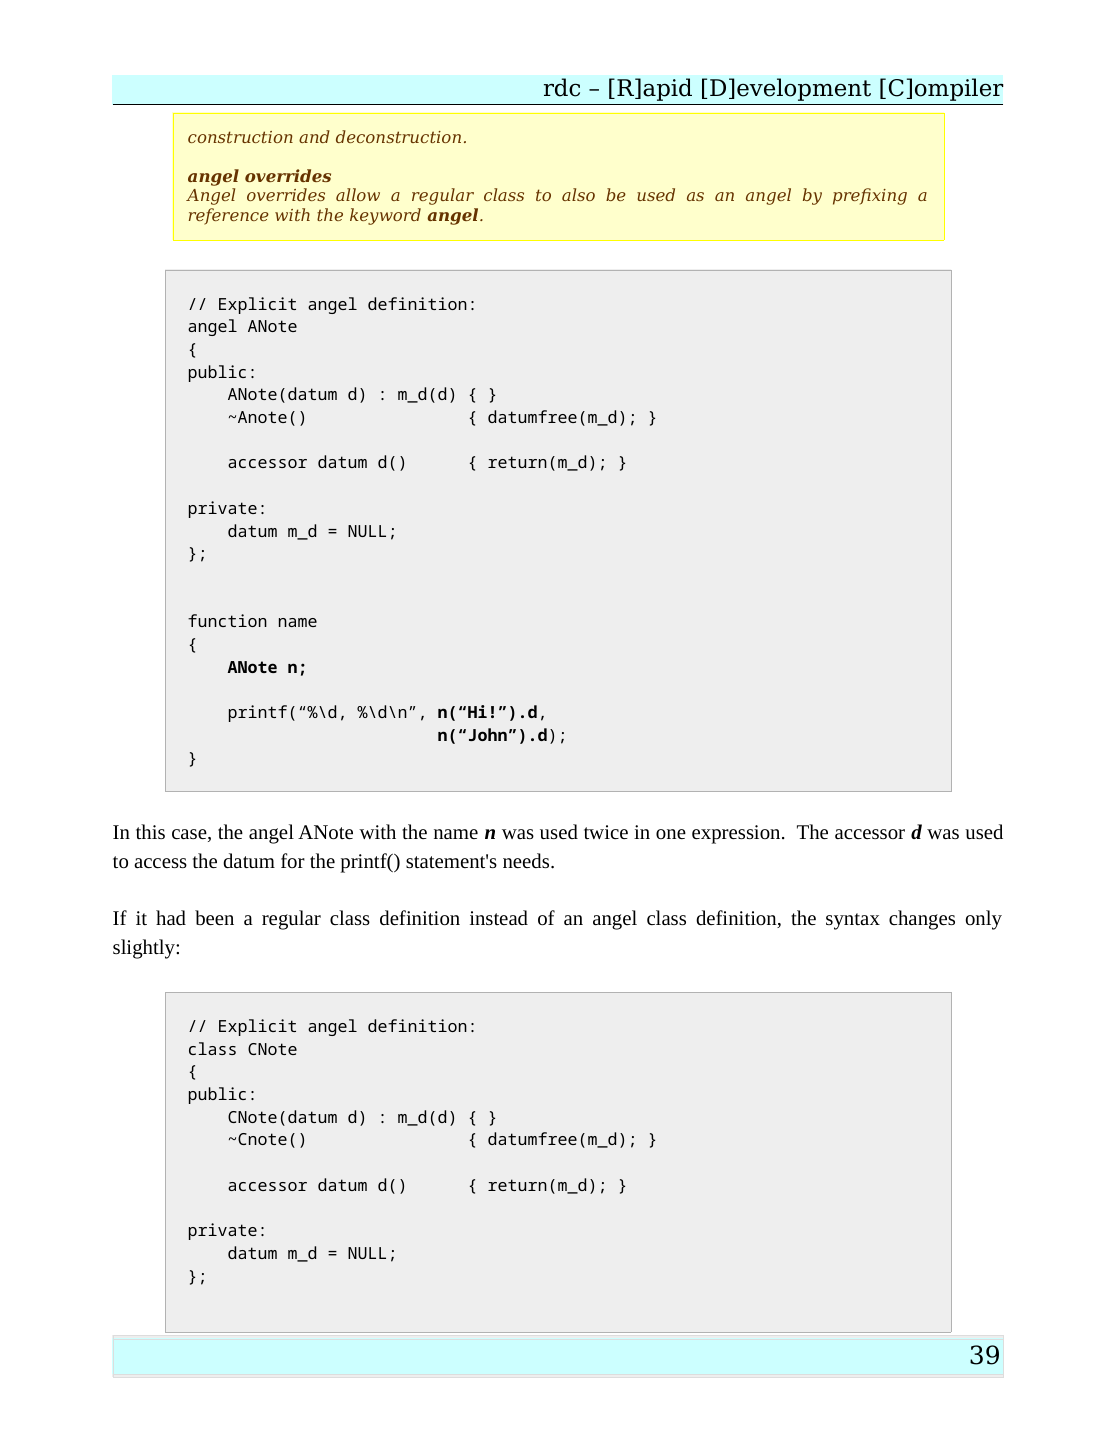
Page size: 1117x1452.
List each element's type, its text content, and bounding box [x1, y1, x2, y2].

text // Explicit angel definition: angel ANote { public: ANote(datum d) : m_d(d) { } ~Anote() { datumfree(m_d); } accessor datum d() { return(m_d); } private: datum m_d = NULL; }; function name { ANote n; printf(“%\d, %\d\n”, n(“Hi!”).d, n(“John”).d); } [166, 271, 951, 791]
text // Explicit angel definition: class CNote { public: CNote(datum d) : m_d(d) { } ~Cnote() { datumfree(m_d); } accessor datum d() { return(m_d); } private: datum m_d = NULL; }; [166, 993, 951, 1332]
text If it had been a regular class definition instead of an angel class definition, the syntax changes only slightly: [112, 906, 1003, 959]
text construction and deconstruction. angel overrides Angel overrides allow a regular class to also be used as an angel by prefixing a reference with the keyword angel. [174, 114, 944, 240]
text In this case, the angel ANote with the name n was used twice in one expression. The accessor d was used to access the datum for the printf() statement's needs. [112, 820, 1003, 873]
